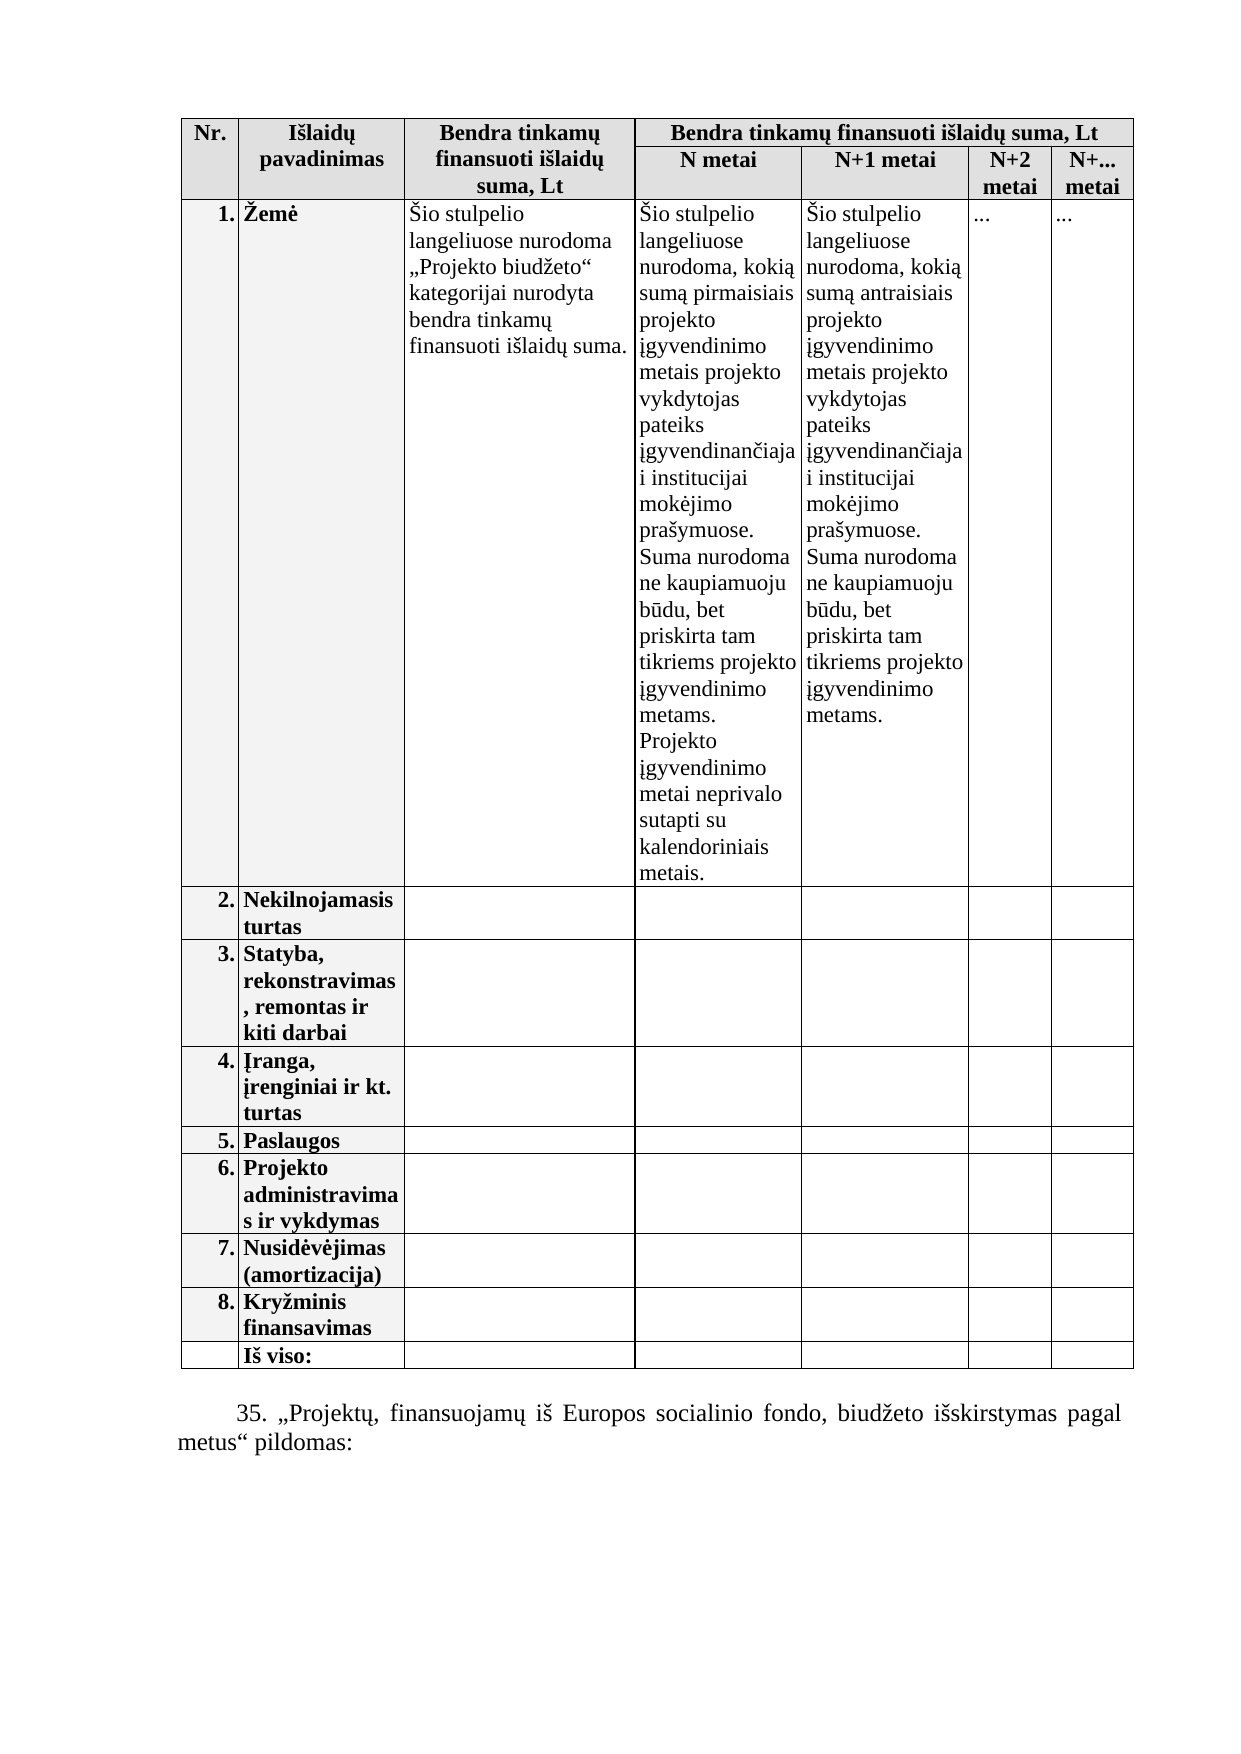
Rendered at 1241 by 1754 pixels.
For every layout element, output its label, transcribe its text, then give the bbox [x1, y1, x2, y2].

table_cell 3. [182, 940, 238, 1046]
table_cell 5. [182, 1127, 238, 1153]
table_cell [969, 1047, 1051, 1126]
table_cell 4. [182, 1047, 238, 1126]
table_cell [1052, 940, 1133, 1046]
table_cell [182, 1342, 238, 1368]
table_cell [405, 1342, 634, 1368]
table_cell [969, 1154, 1051, 1233]
table_cell Žemė [239, 200, 404, 886]
table_cell Iš viso: [239, 1342, 404, 1368]
table_cell [636, 1288, 801, 1341]
table_header Išlaidų pavadinimas [239, 119, 404, 199]
table_header Bendra tinkamų finansuoti išlaidų suma, Lt [405, 119, 634, 199]
table_cell N metai [636, 147, 801, 199]
table_cell [636, 1127, 801, 1153]
table_cell [636, 1342, 801, 1368]
table_header Nr. [182, 119, 238, 199]
text 35. „Projektų, finansuojamų iš Europos socialinio fondo, biudžeto išskirstymas pagal metus“ pildomas: [177, 1398, 1122, 1456]
table_cell Statyba, rekonstravimas, remontas ir kiti darbai [239, 940, 404, 1046]
table_cell Projekto administravimas ir vykdymas [239, 1154, 404, 1233]
table_cell ... [969, 200, 1051, 886]
table_cell N+1 metai [802, 147, 968, 199]
table_cell [1052, 1127, 1133, 1153]
table_cell 2. [182, 887, 238, 939]
table_cell [636, 887, 801, 939]
table_cell 7. [182, 1234, 238, 1287]
table_cell [969, 1342, 1051, 1368]
table_cell Šio stulpelio langeliuose nurodoma, kokią sumą pirmaisiais projekto įgyvendinimo metais projekto vykdytojas pateiks įgyvendinančiajai institucijai mokėjimo prašymuose. Suma nurodoma ne kaupiamuoju būdu, bet priskirta tam tikriems projekto įgyvendinimo metams. Projekto įgyvendinimo metai neprivalo sutapti su kalendoriniais metais. [636, 200, 801, 886]
table_cell [802, 1047, 968, 1126]
table_cell [1052, 1047, 1133, 1126]
table_cell [802, 1342, 968, 1368]
table_cell [636, 1047, 801, 1126]
table_cell 6. [182, 1154, 238, 1233]
table_cell [969, 940, 1051, 1046]
table_header Bendra tinkamų finansuoti išlaidų suma, Lt [636, 119, 1133, 146]
table_cell Įranga, įrenginiai ir kt. turtas [239, 1047, 404, 1126]
table_cell [1052, 1154, 1133, 1233]
table_cell N+... metai [1052, 147, 1133, 199]
table_cell [405, 1127, 634, 1153]
table_cell [405, 887, 634, 939]
table_cell Šio stulpelio langeliuose nurodoma, kokią sumą antraisiais projekto įgyvendinimo metais projekto vykdytojas pateiks įgyvendinančiajai institucijai mokėjimo prašymuose. Suma nurodoma ne kaupiamuoju būdu, bet priskirta tam tikriems projekto įgyvendinimo metams. [802, 200, 968, 886]
table_cell [802, 940, 968, 1046]
table_cell [405, 1288, 634, 1341]
table_cell ... [1052, 200, 1133, 886]
table_cell [802, 1234, 968, 1287]
table_cell Nusidėvėjimas (amortizacija) [239, 1234, 404, 1287]
table_cell [405, 1154, 634, 1233]
table_cell [969, 887, 1051, 939]
table_cell [1052, 1288, 1133, 1341]
table_cell [405, 940, 634, 1046]
table_cell [802, 1154, 968, 1233]
table_cell [1052, 1234, 1133, 1287]
table_cell [802, 887, 968, 939]
table_cell [802, 1288, 968, 1341]
table_cell [1052, 1342, 1133, 1368]
table_cell [636, 940, 801, 1046]
table_cell Paslaugos [239, 1127, 404, 1153]
table_cell Kryžminis finansavimas [239, 1288, 404, 1341]
table_cell [405, 1234, 634, 1287]
table_cell [969, 1288, 1051, 1341]
table_cell 8. [182, 1288, 238, 1341]
table_cell N+2 metai [969, 147, 1051, 199]
table_cell [802, 1127, 968, 1153]
table_cell [636, 1234, 801, 1287]
table_cell Šio stulpelio langeliuose nurodoma „Projekto biudžeto“ kategorijai nurodyta bendra tinkamų finansuoti išlaidų suma. [405, 200, 634, 886]
table_cell [969, 1127, 1051, 1153]
table_cell [1052, 887, 1133, 939]
table_cell [405, 1047, 634, 1126]
table_cell [636, 1154, 801, 1233]
table_cell [969, 1234, 1051, 1287]
table_cell 1. [182, 200, 238, 886]
table_cell Nekilnojamasis turtas [239, 887, 404, 939]
